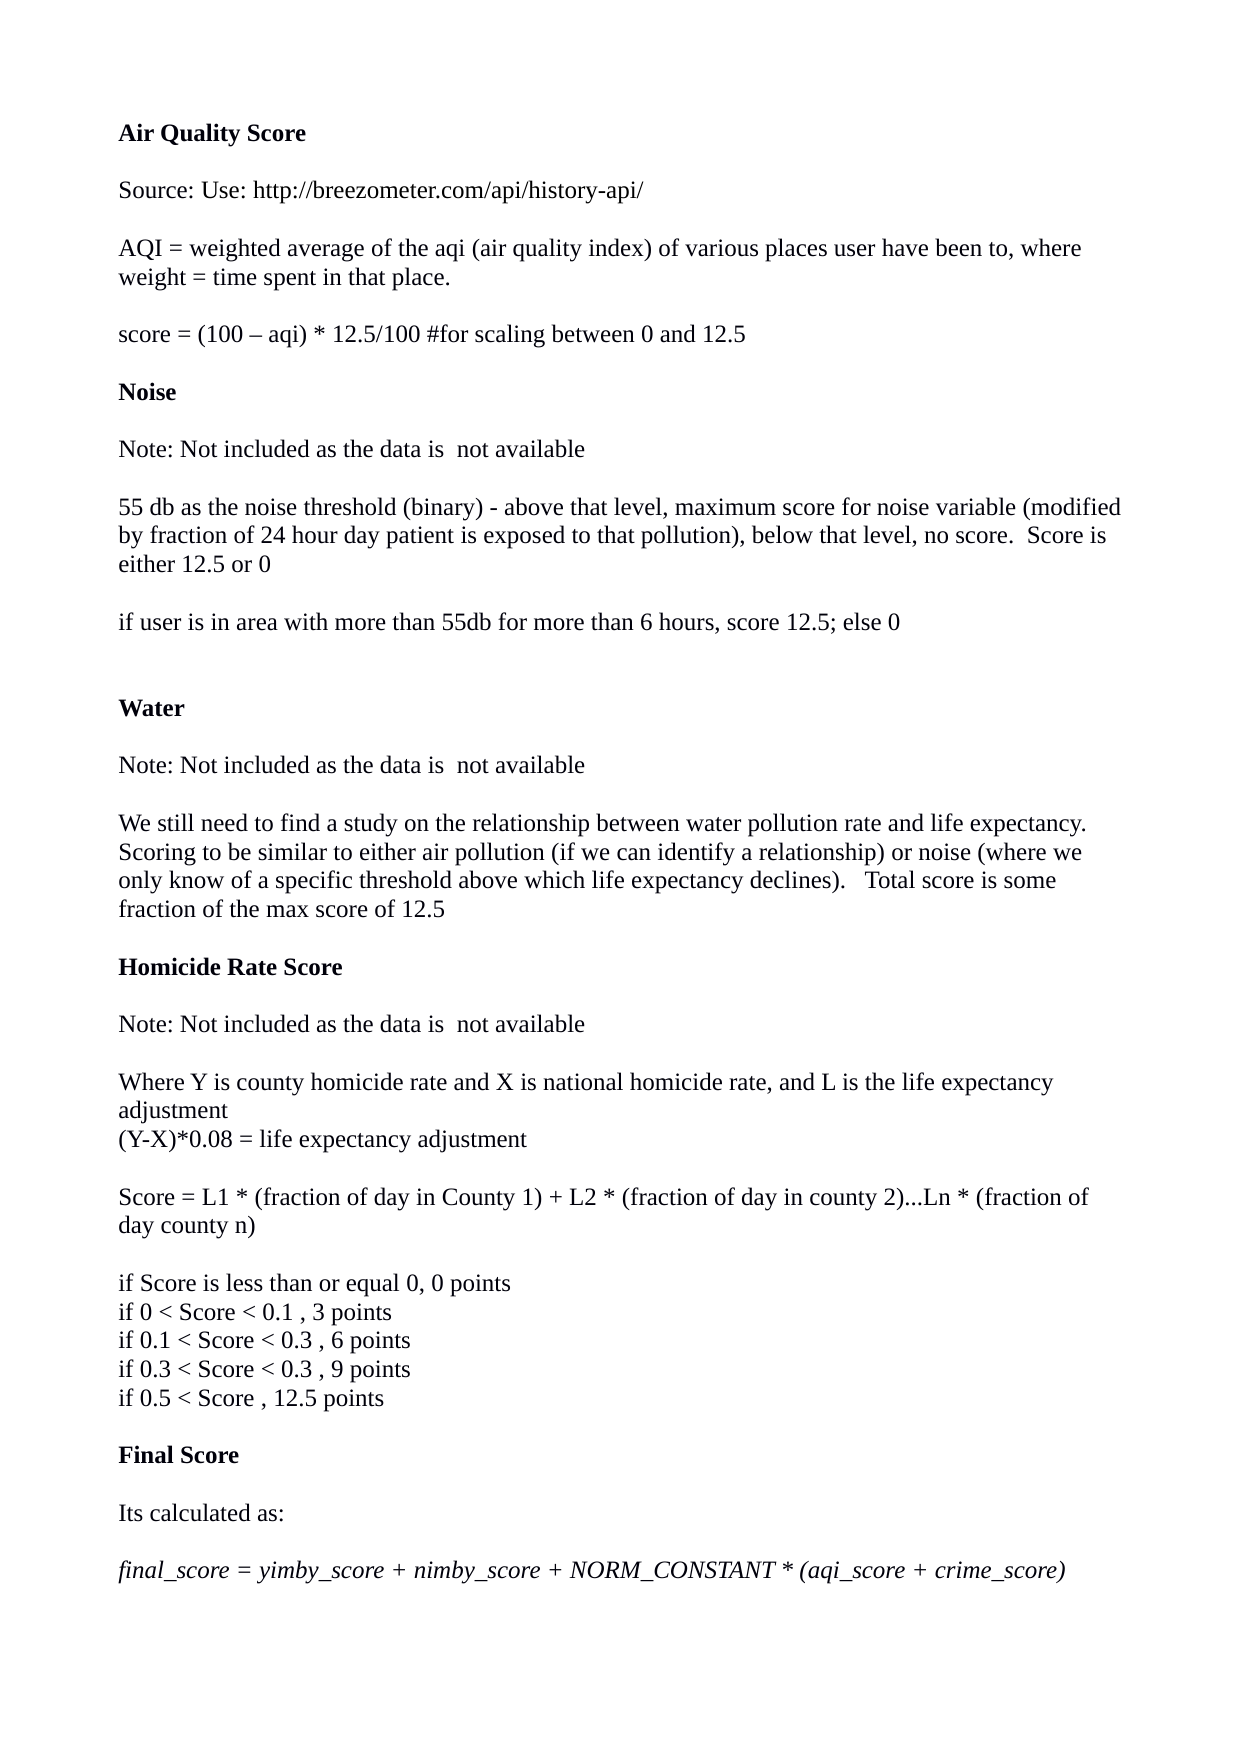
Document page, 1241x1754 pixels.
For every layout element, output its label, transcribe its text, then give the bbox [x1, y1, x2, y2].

text if 0 < Score < 0.1 , 3 points [118, 1297, 1122, 1326]
text Note: Not included as the data is not available [118, 434, 1122, 463]
text AQI = weighted average of the aqi (air quality index) of various places user have been to, where [118, 233, 1122, 262]
text if 0.1 < Score < 0.3 , 6 points [118, 1326, 1122, 1354]
text 55 db as the noise threshold (binary) - above that level, maximum score for noise variable (modified by fraction of 24 hour day patient is exposed to that pollution), below that level, no score. Score is either 12.5 or 0 if user is in area with more than 55db for more than 6 hours, score 12.5; else 0 Water [118, 492, 1122, 751]
text Source: Use: http://breezometer.com/api/history-api/ [118, 176, 1122, 204]
text Its calculated as: [118, 1498, 1122, 1527]
text if 0.5 < Score , 12.5 points [118, 1383, 1122, 1412]
text We still need to find a study on the relationship between water pollution rate and life expectancy. Scoring to be similar to either air pollution (if we can identify a relationship) or noise (where we only know of a specific threshold above which life expectancy declines). Total score is some fraction of the max score of 12.5 [118, 808, 1122, 923]
text score = (100 – aqi) * 12.5/100 #for scaling between 0 and 12.5 Noise [118, 319, 1122, 434]
text Note: Not included as the data is not available [118, 751, 1122, 779]
text Note: Not included as the data is not available [118, 1009, 1122, 1038]
text if Score is less than or equal 0, 0 points [118, 1268, 1122, 1297]
text if 0.3 < Score < 0.3 , 9 points [118, 1354, 1122, 1383]
text Air Quality Score [118, 118, 1122, 147]
text Homicide Rate Score [118, 952, 1122, 981]
text (Y-X)*0.08 = life expectancy adjustment [118, 1124, 1122, 1153]
text Final Score [118, 1441, 1122, 1469]
text Score = L1 * (fraction of day in County 1) + L2 * (fraction of day in county 2)...Ln * (fraction of day county n) [118, 1182, 1122, 1239]
text final_score = yimby_score + nimby_score + NORM_CONSTANT * (aqi_score + crime_score) [118, 1556, 1122, 1584]
text weight = time spent in that place. [118, 262, 1122, 291]
text Where Y is county homicide rate and X is national homicide rate, and L is the life expectancy adjustment [118, 1067, 1122, 1124]
